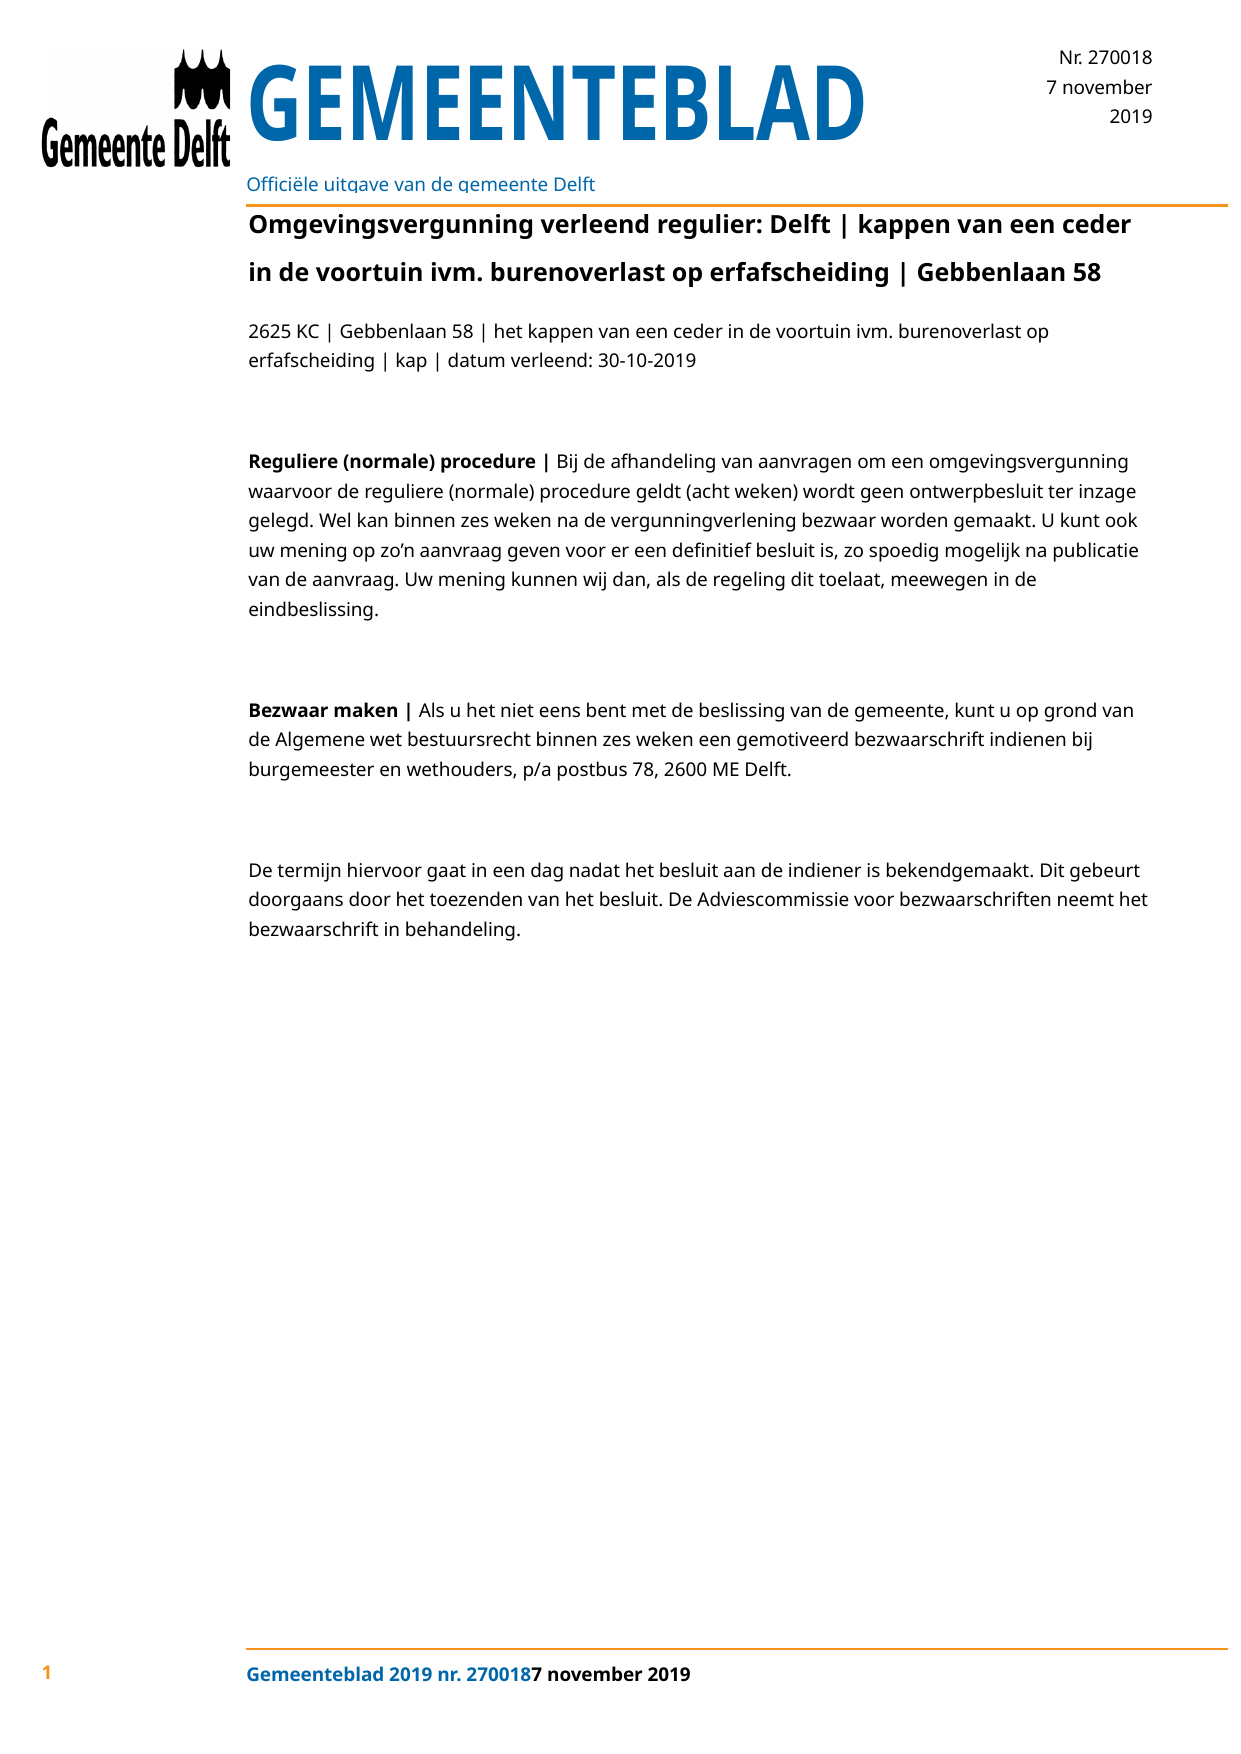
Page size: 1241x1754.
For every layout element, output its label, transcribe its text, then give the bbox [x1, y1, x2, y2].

text Bezwaar maken | Als u het niet eens bent met de beslissing van de gemeente, kunt u op grond van de Algemene wet bestuursrecht binnen zes weken een gemotiveerd bezwaarschrift indienen bij burgemeester en wethouders, p/a postbus 78, 2600 ME Delft. [248, 697, 1152, 782]
text 2625 KC | Gebbenlaan 58 | het kappen van een ceder in de voortuin ivm. burenoverlast op erfafscheiding | kap | datum verleend: 30-10-2019 [248, 318, 1152, 373]
text De termijn hiervoor gaat in een dag nadat het besluit aan de indiener is bekendgemaakt. Dit gebeurt doorgaans door het toezenden van het besluit. De Adviescommissie voor bezwaarschriften neemt het bezwaarschrift in behandeling. [248, 857, 1152, 942]
picture [41, 47, 231, 172]
text Reguliere (normale) procedure | Bij de afhandeling van aanvragen om een omgevingsvergunning waarvoor de reguliere (normale) procedure geldt (acht weken) wordt geen ontwerpbesluit ter inzage gelegd. Wel kan binnen zes weken na de vergunningverlening bezwaar worden gemaakt. U kunt ook uw mening op zo’n aanvraag geven voor er een definitief besluit is, zo spoedig mogelijk na publicatie van de aanvraag. Uw mening kunnen wij dan, als de regeling dit toelaat, meewegen in de eindbeslissing. [248, 448, 1152, 622]
text Omgevingsvergunning verleend regulier: Delft | kappen van een ceder in de voortuin ivm. burenoverlast op erfafscheiding | Gebbenlaan 58 [248, 207, 1152, 288]
